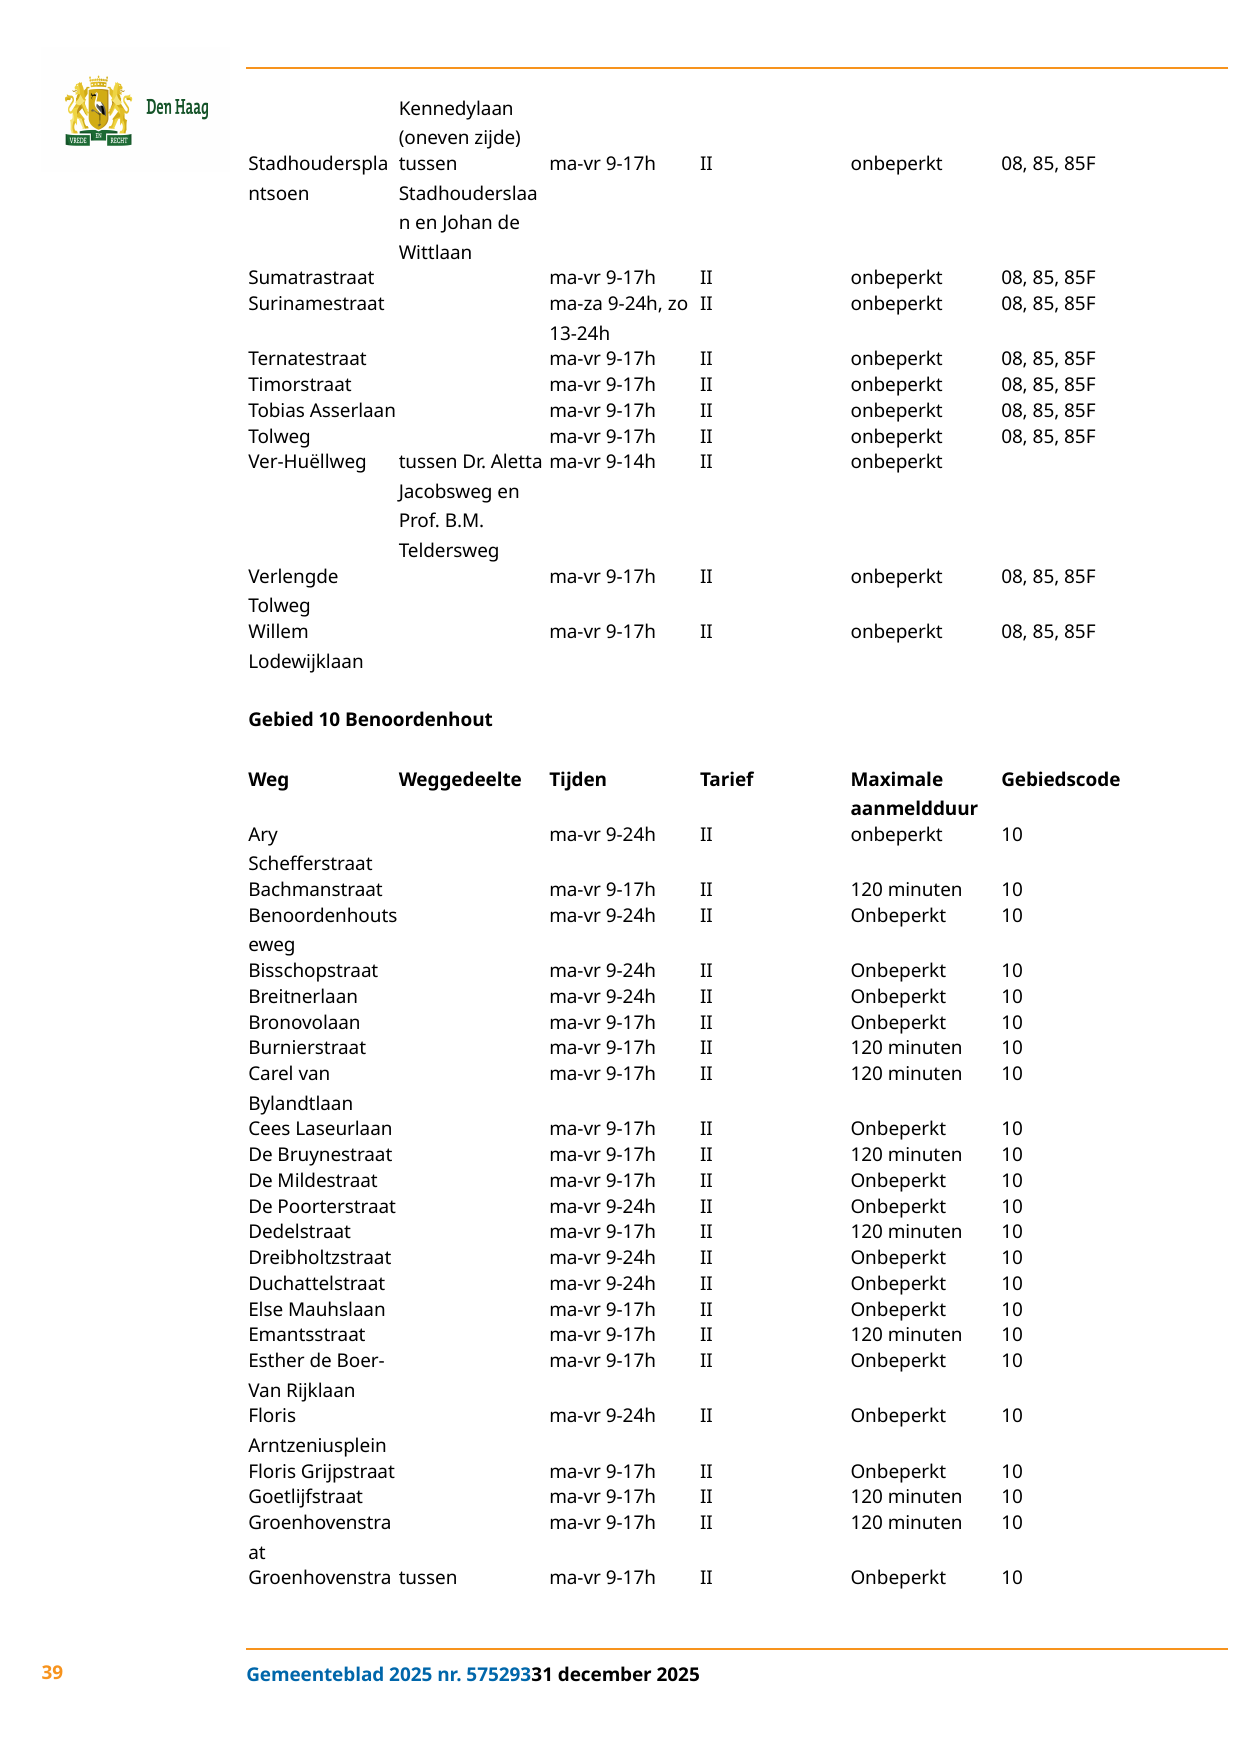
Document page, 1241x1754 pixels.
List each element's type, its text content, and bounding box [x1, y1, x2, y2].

table_cell 08, 85, 85F [1001, 150, 1152, 264]
table_cell 120 minuten [850, 1219, 1001, 1244]
table_cell Onbeperkt [850, 1270, 1001, 1296]
table_cell [399, 1244, 549, 1270]
table_cell 10 [1001, 1484, 1152, 1509]
table_cell Carel van Bylandtlaan [248, 1060, 398, 1116]
table_cell [399, 618, 549, 674]
table_cell ma-vr 9-17h [549, 1035, 700, 1060]
table_cell 08, 85, 85F [1001, 371, 1152, 397]
table_cell Duchattelstraat [248, 1270, 398, 1296]
table_cell 120 minuten [850, 876, 1001, 902]
table_cell Benoordenhoutseweg [248, 902, 398, 957]
table_cell ma-vr 9-17h [549, 1565, 700, 1590]
table_cell [399, 1141, 549, 1167]
table_header Gebiedscode [1001, 766, 1152, 821]
table_cell De Poorterstraat [248, 1193, 398, 1218]
table_cell 10 [1001, 1347, 1152, 1402]
table_cell II [700, 397, 850, 423]
table_cell II [700, 1060, 850, 1116]
table_cell ma-vr 9-24h [549, 1403, 700, 1458]
table_cell Surinamestraat [248, 290, 398, 346]
table_cell ma-vr 9-17h [549, 1167, 700, 1193]
table_cell 10 [1001, 1141, 1152, 1167]
table_cell II [700, 423, 850, 448]
table_cell II [700, 618, 850, 674]
table_cell Onbeperkt [850, 1565, 1001, 1590]
table_cell Onbeperkt [850, 1167, 1001, 1193]
table_cell ma-vr 9-17h [549, 371, 700, 397]
table_cell II [700, 876, 850, 902]
table_cell ma-vr 9-24h [549, 821, 700, 876]
table_cell II [700, 290, 850, 346]
table_cell onbeperkt [850, 397, 1001, 423]
table_cell Ary Schefferstraat [248, 821, 398, 876]
table_cell [399, 1219, 549, 1244]
table_cell Onbeperkt [850, 902, 1001, 957]
table_cell Onbeperkt [850, 983, 1001, 1009]
table_cell II [700, 983, 850, 1009]
table_cell onbeperkt [850, 821, 1001, 876]
table_cell Onbeperkt [850, 1403, 1001, 1458]
table_cell ma-vr 9-17h [549, 346, 700, 371]
table_cell tussen [399, 1565, 549, 1590]
table_cell II [700, 1458, 850, 1483]
table_cell onbeperkt [850, 423, 1001, 448]
table_cell onbeperkt [850, 371, 1001, 397]
table_cell Floris Grijpstraat [248, 1458, 398, 1483]
table_cell ma-vr 9-17h [549, 1009, 700, 1034]
table_cell II [700, 1296, 850, 1321]
table_cell [850, 95, 1001, 150]
table_cell II [700, 1035, 850, 1060]
table_cell 10 [1001, 1060, 1152, 1116]
table_cell Kennedylaan (oneven zijde) [399, 95, 549, 150]
table_cell Timorstraat [248, 371, 398, 397]
table_cell 120 minuten [850, 1484, 1001, 1509]
table_cell 08, 85, 85F [1001, 290, 1152, 346]
table_cell [399, 1509, 549, 1564]
table_cell II [700, 1244, 850, 1270]
table_cell 10 [1001, 1167, 1152, 1193]
table_cell Else Mauhslaan [248, 1296, 398, 1321]
table_cell ma-vr 9-24h [549, 1270, 700, 1296]
table_cell 120 minuten [850, 1035, 1001, 1060]
table_cell [399, 1035, 549, 1060]
table_cell ma-vr 9-17h [549, 1509, 700, 1564]
table_cell 08, 85, 85F [1001, 397, 1152, 423]
table_cell II [700, 1509, 850, 1564]
table_cell 08, 85, 85F [1001, 423, 1152, 448]
table_cell 10 [1001, 1296, 1152, 1321]
table_cell 10 [1001, 1116, 1152, 1141]
table_cell ma-vr 9-17h [549, 1141, 700, 1167]
table_cell 10 [1001, 1193, 1152, 1218]
table_cell Goetlijfstraat [248, 1484, 398, 1509]
table_cell Tobias Asserlaan [248, 397, 398, 423]
table_cell ma-vr 9-17h [549, 1060, 700, 1116]
table_cell ma-vr 9-17h [549, 618, 700, 674]
table_cell II [700, 902, 850, 957]
table_cell ma-vr 9-24h [549, 958, 700, 983]
table_cell ma-za 9-24h, zo 13-24h [549, 290, 700, 346]
table_cell Onbeperkt [850, 1296, 1001, 1321]
table_cell 120 minuten [850, 1321, 1001, 1347]
table_cell Stadhoudersplantsoen [248, 150, 398, 264]
table_cell 10 [1001, 821, 1152, 876]
table_cell Floris Arntzeniusplein [248, 1403, 398, 1458]
table_cell ma-vr 9-17h [549, 563, 700, 618]
table_cell 10 [1001, 1403, 1152, 1458]
table_cell ma-vr 9-17h [549, 1484, 700, 1509]
table_cell II [700, 371, 850, 397]
table_cell Dreibholtzstraat [248, 1244, 398, 1270]
table_cell ma-vr 9-24h [549, 1244, 700, 1270]
table_cell II [700, 1565, 850, 1590]
table_cell [399, 983, 549, 1009]
table_cell II [700, 1116, 850, 1141]
table_cell tussen Dr. Aletta Jacobsweg en Prof. B.M. Teldersweg [399, 449, 549, 563]
table_header Maximale aanmeldduur [850, 766, 1001, 821]
table_cell ma-vr 9-17h [549, 397, 700, 423]
table_cell II [700, 1219, 850, 1244]
table_cell De Mildestraat [248, 1167, 398, 1193]
table_cell tussen Stadhouderslaan en Johan de Wittlaan [399, 150, 549, 264]
table_cell [399, 1009, 549, 1034]
table_cell [399, 1296, 549, 1321]
table_cell onbeperkt [850, 449, 1001, 563]
table_cell 08, 85, 85F [1001, 563, 1152, 618]
table_cell ma-vr 9-17h [549, 1116, 700, 1141]
table_cell ma-vr 9-17h [549, 150, 700, 264]
table_cell II [700, 346, 850, 371]
table_cell ma-vr 9-17h [549, 876, 700, 902]
table_cell Bachmanstraat [248, 876, 398, 902]
table_cell ma-vr 9-14h [549, 449, 700, 563]
table_cell Breitnerlaan [248, 983, 398, 1009]
table_cell 08, 85, 85F [1001, 346, 1152, 371]
table_cell Verlengde Tolweg [248, 563, 398, 618]
table_cell Groenhovenstraat [248, 1509, 398, 1564]
table_cell II [700, 821, 850, 876]
table_cell Sumatrastraat [248, 265, 398, 290]
table_cell De Bruynestraat [248, 1141, 398, 1167]
table_cell 10 [1001, 1244, 1152, 1270]
table_cell onbeperkt [850, 346, 1001, 371]
table_cell ma-vr 9-17h [549, 1321, 700, 1347]
table_cell Bisschopstraat [248, 958, 398, 983]
table_cell Dedelstraat [248, 1219, 398, 1244]
table_cell [399, 876, 549, 902]
table_cell 10 [1001, 876, 1152, 902]
table_header Weg [248, 766, 398, 821]
table_cell II [700, 1167, 850, 1193]
table_cell [399, 1270, 549, 1296]
table_cell ma-vr 9-17h [549, 1458, 700, 1483]
table_header Weggedeelte [399, 766, 549, 821]
table_cell ma-vr 9-24h [549, 1193, 700, 1218]
table_cell onbeperkt [850, 618, 1001, 674]
table_cell [399, 1458, 549, 1483]
table_cell 10 [1001, 1509, 1152, 1564]
table_cell II [700, 1270, 850, 1296]
table_cell [1001, 449, 1152, 563]
table_cell ma-vr 9-17h [549, 1219, 700, 1244]
table_cell onbeperkt [850, 265, 1001, 290]
table_cell II [700, 1403, 850, 1458]
table_cell 10 [1001, 1321, 1152, 1347]
table_cell ma-vr 9-17h [549, 1347, 700, 1402]
table_header Tijden [549, 766, 700, 821]
table_cell [399, 821, 549, 876]
table_cell onbeperkt [850, 150, 1001, 264]
table_cell Bronovolaan [248, 1009, 398, 1034]
table_cell [399, 1484, 549, 1509]
table_cell Groenhovenstra [248, 1565, 398, 1590]
table_cell [399, 1167, 549, 1193]
table_cell Ternatestraat [248, 346, 398, 371]
table_cell [399, 958, 549, 983]
table_cell II [700, 563, 850, 618]
table_cell II [700, 958, 850, 983]
table_cell 120 minuten [850, 1509, 1001, 1564]
text Gebied 10 Benoordenhout [248, 706, 1152, 732]
table_cell II [700, 1347, 850, 1402]
table_cell Emantsstraat [248, 1321, 398, 1347]
table_cell [399, 290, 549, 346]
table_cell [399, 265, 549, 290]
table_cell ma-vr 9-17h [549, 265, 700, 290]
table_cell 10 [1001, 1565, 1152, 1590]
table_cell [399, 1347, 549, 1402]
table_cell II [700, 150, 850, 264]
table_cell [399, 1060, 549, 1116]
table_cell [399, 423, 549, 448]
table_cell 08, 85, 85F [1001, 618, 1152, 674]
table_cell II [700, 449, 850, 563]
table_cell [399, 371, 549, 397]
table_cell 08, 85, 85F [1001, 265, 1152, 290]
table_cell [399, 1403, 549, 1458]
table_header Tarief [700, 766, 850, 821]
table_cell 10 [1001, 1219, 1152, 1244]
table_cell [399, 563, 549, 618]
table_cell onbeperkt [850, 563, 1001, 618]
table_cell [399, 1321, 549, 1347]
table_cell Cees Laseurlaan [248, 1116, 398, 1141]
table_cell 10 [1001, 958, 1152, 983]
table_cell Ver-Huëllweg [248, 449, 398, 563]
table_cell [399, 902, 549, 957]
table_cell II [700, 265, 850, 290]
table_cell II [700, 1484, 850, 1509]
table_cell 120 minuten [850, 1141, 1001, 1167]
table_cell [549, 95, 700, 150]
table_cell [700, 95, 850, 150]
table_cell Onbeperkt [850, 958, 1001, 983]
table_cell Tolweg [248, 423, 398, 448]
table_cell 10 [1001, 1009, 1152, 1034]
table_cell 10 [1001, 1035, 1152, 1060]
table_cell Onbeperkt [850, 1116, 1001, 1141]
table_cell ma-vr 9-24h [549, 902, 700, 957]
table_cell Burnierstraat [248, 1035, 398, 1060]
table_cell [399, 1116, 549, 1141]
table_cell 10 [1001, 1458, 1152, 1483]
table_cell 10 [1001, 1270, 1152, 1296]
table_cell Onbeperkt [850, 1009, 1001, 1034]
table_cell 10 [1001, 902, 1152, 957]
table_cell 120 minuten [850, 1060, 1001, 1116]
table_cell Onbeperkt [850, 1458, 1001, 1483]
table_cell Onbeperkt [850, 1244, 1001, 1270]
table_cell II [700, 1141, 850, 1167]
table_cell II [700, 1193, 850, 1218]
table_cell ma-vr 9-24h [549, 983, 700, 1009]
table_cell II [700, 1009, 850, 1034]
table_cell [399, 397, 549, 423]
table_cell ma-vr 9-17h [549, 423, 700, 448]
table_cell onbeperkt [850, 290, 1001, 346]
table_cell ma-vr 9-17h [549, 1296, 700, 1321]
table_cell Onbeperkt [850, 1347, 1001, 1402]
table_cell [1001, 95, 1152, 150]
table_cell [399, 1193, 549, 1218]
picture [41, 47, 231, 172]
table_cell Willem Lodewijklaan [248, 618, 398, 674]
table_cell Esther de Boer-Van Rijklaan [248, 1347, 398, 1402]
table_cell [399, 346, 549, 371]
table_cell 10 [1001, 983, 1152, 1009]
table_cell [248, 95, 398, 150]
table_cell II [700, 1321, 850, 1347]
table_cell Onbeperkt [850, 1193, 1001, 1218]
